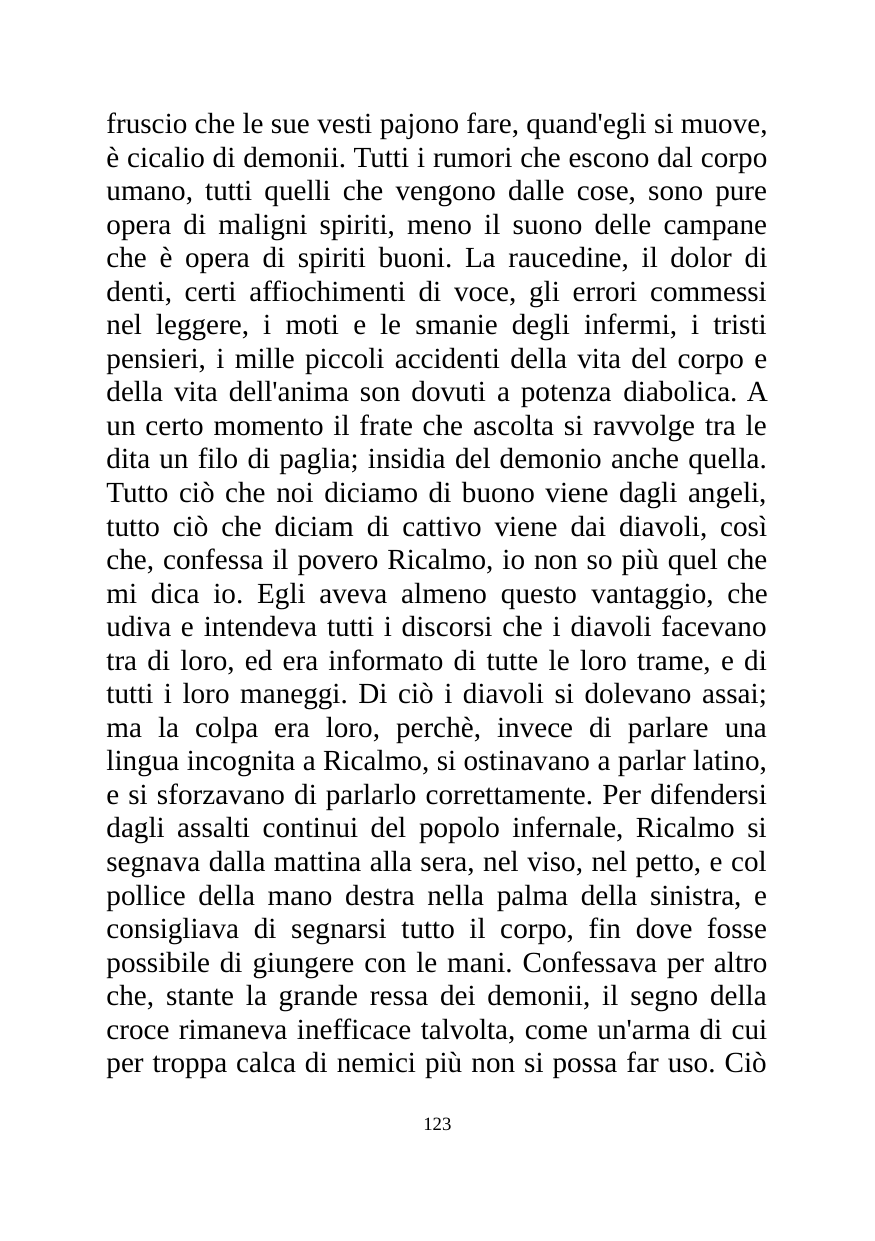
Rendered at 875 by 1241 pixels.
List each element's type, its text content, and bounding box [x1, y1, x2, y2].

text fruscio che le sue vesti pajono fare, quand'egli si muove, è cicalio di demonii. Tutti i rumori che escono dal corpo umano, tutti quelli che vengono dalle cose, sono pure opera di maligni spiriti, meno il suono delle campane che è opera di spiriti buoni. La raucedine, il dolor di denti, certi affiochimenti di voce, gli errori commessi nel leggere, i moti e le smanie degli infermi, i tristi pensieri, i mille piccoli accidenti della vita del corpo e della vita dell'anima son dovuti a potenza diabolica. A un certo momento il frate che ascolta si ravvolge tra le dita un filo di paglia; insidia del demonio anche quella. Tutto ciò che noi diciamo di buono viene dagli angeli, tutto ciò che diciam di cattivo viene dai diavoli, così che, confessa il povero Ricalmo, io non so più quel che mi dica io. Egli aveva almeno questo vantaggio, che udiva e intendeva tutti i discorsi che i diavoli facevano tra di loro, ed era informato di tutte le loro trame, e di tutti i loro maneggi. Di ciò i diavoli si dolevano assai; ma la colpa era loro, perchè, invece di parlare una lingua incognita a Ricalmo, si ostinavano a parlar latino, e si sforzavano di parlarlo correttamente. Per difendersi dagli assalti continui del popolo infernale, Ricalmo si segnava dalla mattina alla sera, nel viso, nel petto, e col pollice della mano destra nella palma della sinistra, e consigliava di segnarsi tutto il corpo, fin dove fosse possibile di giungere con le mani. Confessava per altro che, stante la grande ressa dei demonii, il segno della croce rimaneva inefficace talvolta, come un'arma di cui per troppa calca di nemici più non si possa far uso. Ciò [106, 106, 768, 1079]
